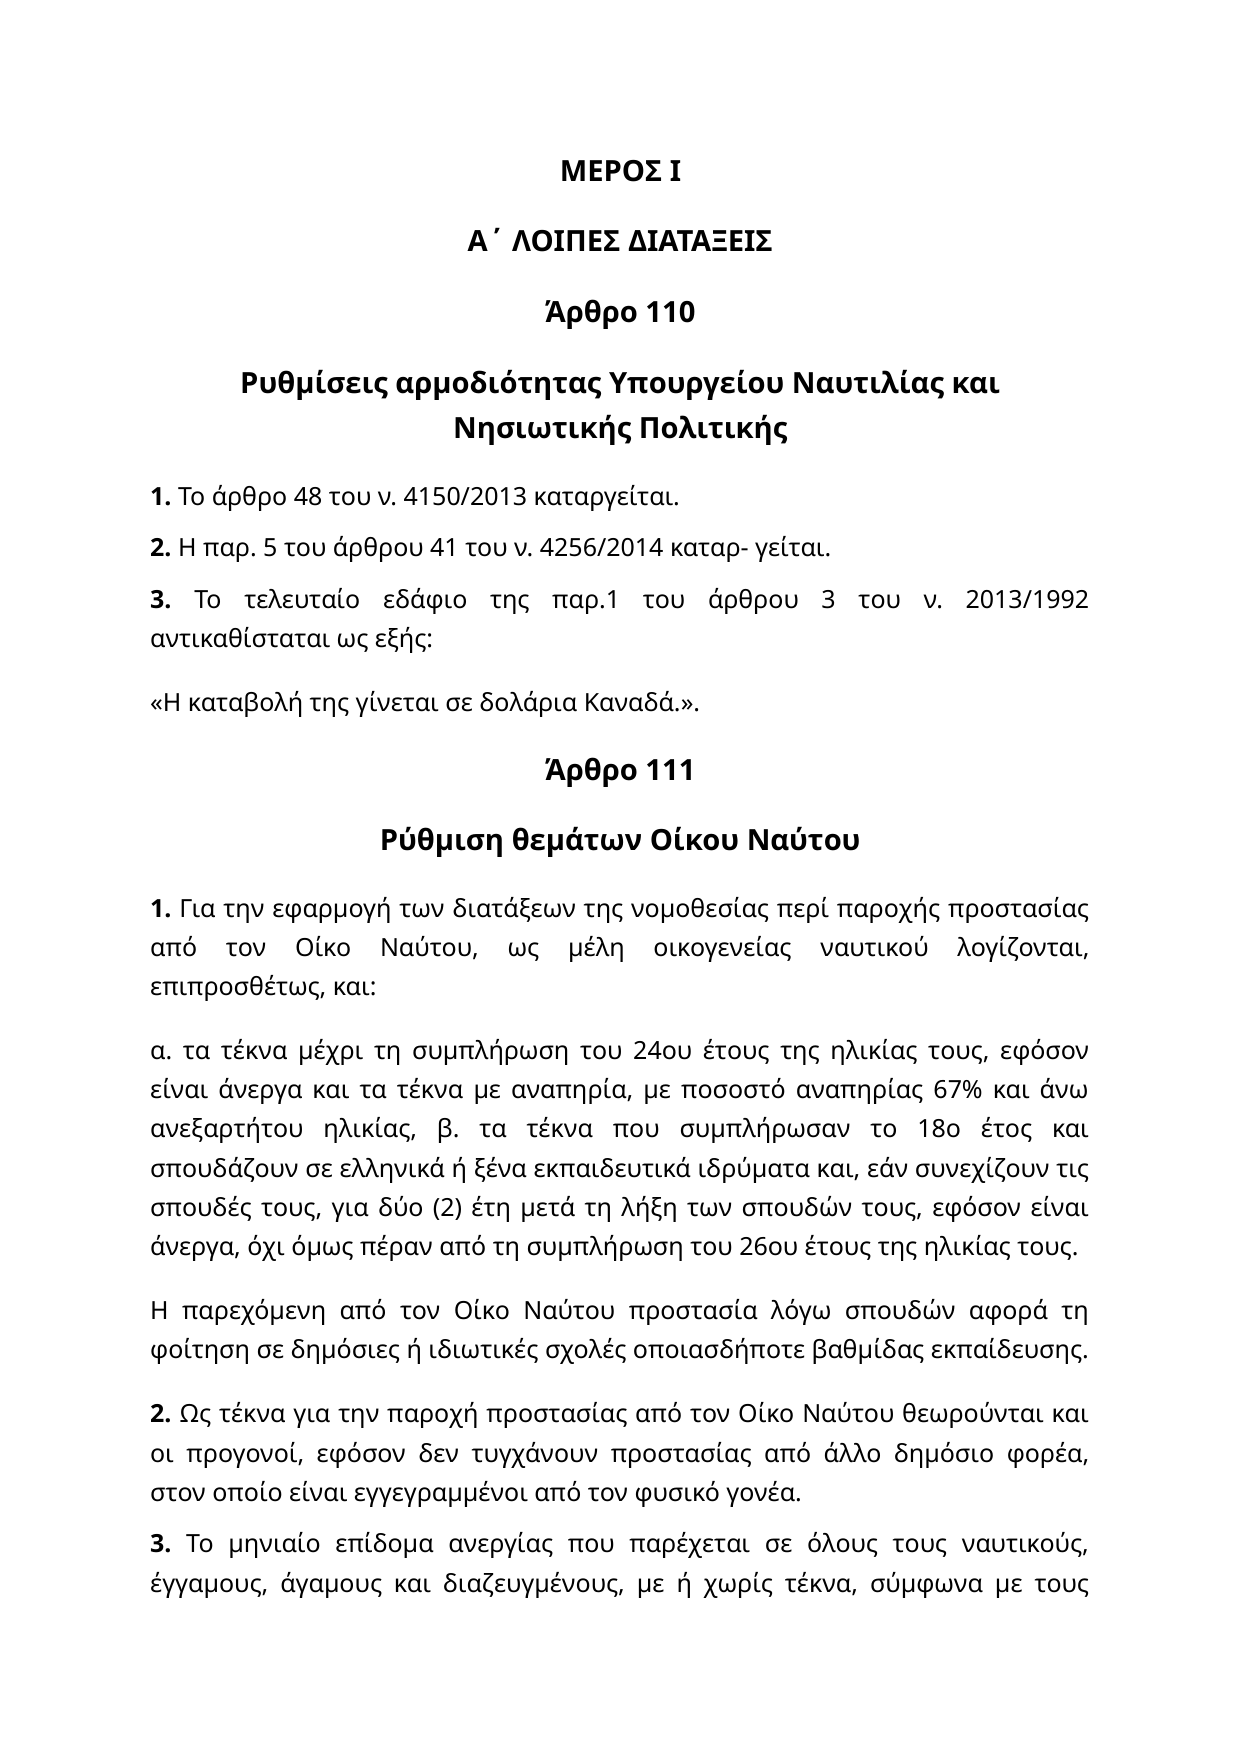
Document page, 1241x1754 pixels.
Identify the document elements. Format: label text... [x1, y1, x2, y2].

subtitle Άρθρο 111 [150, 749, 1090, 789]
text 2. Ως τέκνα για την παροχή προστασίας από τον Οίκο Ναύτου θεωρούνται και οι προγονοί, εφόσον δεν τυγχάνουν προστασίας από άλλο δημόσιο φορέα, στον οποίο είναι εγγεγραμμένοι από τον φυσικό γονέα. [150, 1396, 1090, 1508]
text 1. Για την εφαρμογή των διατάξεων της νομοθεσίας περί παροχής προστασίας από τον Οίκο Ναύτου, ως μέλη οικογενείας ναυτικού λογίζονται, επιπροσθέτως, και: [150, 890, 1090, 1003]
subtitle Ρύθμιση θεμάτων Οίκου Ναύτου [150, 819, 1090, 859]
text α. τα τέκνα μέχρι τη συμπλήρωση του 24ου έτους της ηλικίας τους, εφόσον είναι άνεργα και τα τέκνα με αναπηρία, με ποσοστό αναπηρίας 67% και άνω ανεξαρτήτου ηλικίας, β. τα τέκνα που συμπλήρωσαν το 18ο έτος και σπουδάζουν σε ελληνικά ή ξένα εκπαιδευτικά ιδρύματα και, εάν συνεχίζουν τις σπουδές τους, για δύο (2) έτη μετά τη λήξη των σπουδών τους, εφόσον είναι άνεργα, όχι όμως πέραν από τη συμπλήρωση του 26ου έτους της ηλικίας τους. [150, 1033, 1090, 1263]
text 1. Το άρθρο 48 του ν. 4150/2013 καταργείται. [150, 478, 1090, 512]
subtitle ΜΕΡΟΣ Ι [150, 150, 1090, 190]
text «Η καταβολή της γίνεται σε δολάρια Καναδά.». [150, 685, 1090, 719]
subtitle Ρυθμίσεις αρμοδιότητας Υπουργείου Ναυτιλίας και Νησιωτικής Πολιτικής [150, 362, 1090, 447]
subtitle Α΄ ΛΟΙΠΕΣ ΔΙΑΤΑΞΕΙΣ [150, 221, 1090, 260]
text 3. Το τελευταίο εδάφιο της παρ.1 του άρθρου 3 του ν. 2013/1992 αντικαθίσταται ως εξής: [150, 581, 1090, 655]
text 3. Το μηνιαίο επίδομα ανεργίας που παρέχεται σε όλους τους ναυτικούς, έγγαμους, άγαμους και διαζευγμένους, με ή χωρίς τέκνα, σύμφωνα με τους [150, 1526, 1090, 1599]
text Η παρεχόμενη από τον Οίκο Ναύτου προστασία λόγω σπουδών αφορά τη φοίτηση σε δημόσιες ή ιδιωτικές σχολές οποιασδήποτε βαθμίδας εκπαίδευσης. [150, 1293, 1090, 1366]
subtitle Άρθρο 110 [150, 291, 1090, 331]
text 2. Η παρ. 5 του άρθρου 41 του ν. 4256/2014 καταρ- γείται. [150, 530, 1090, 564]
